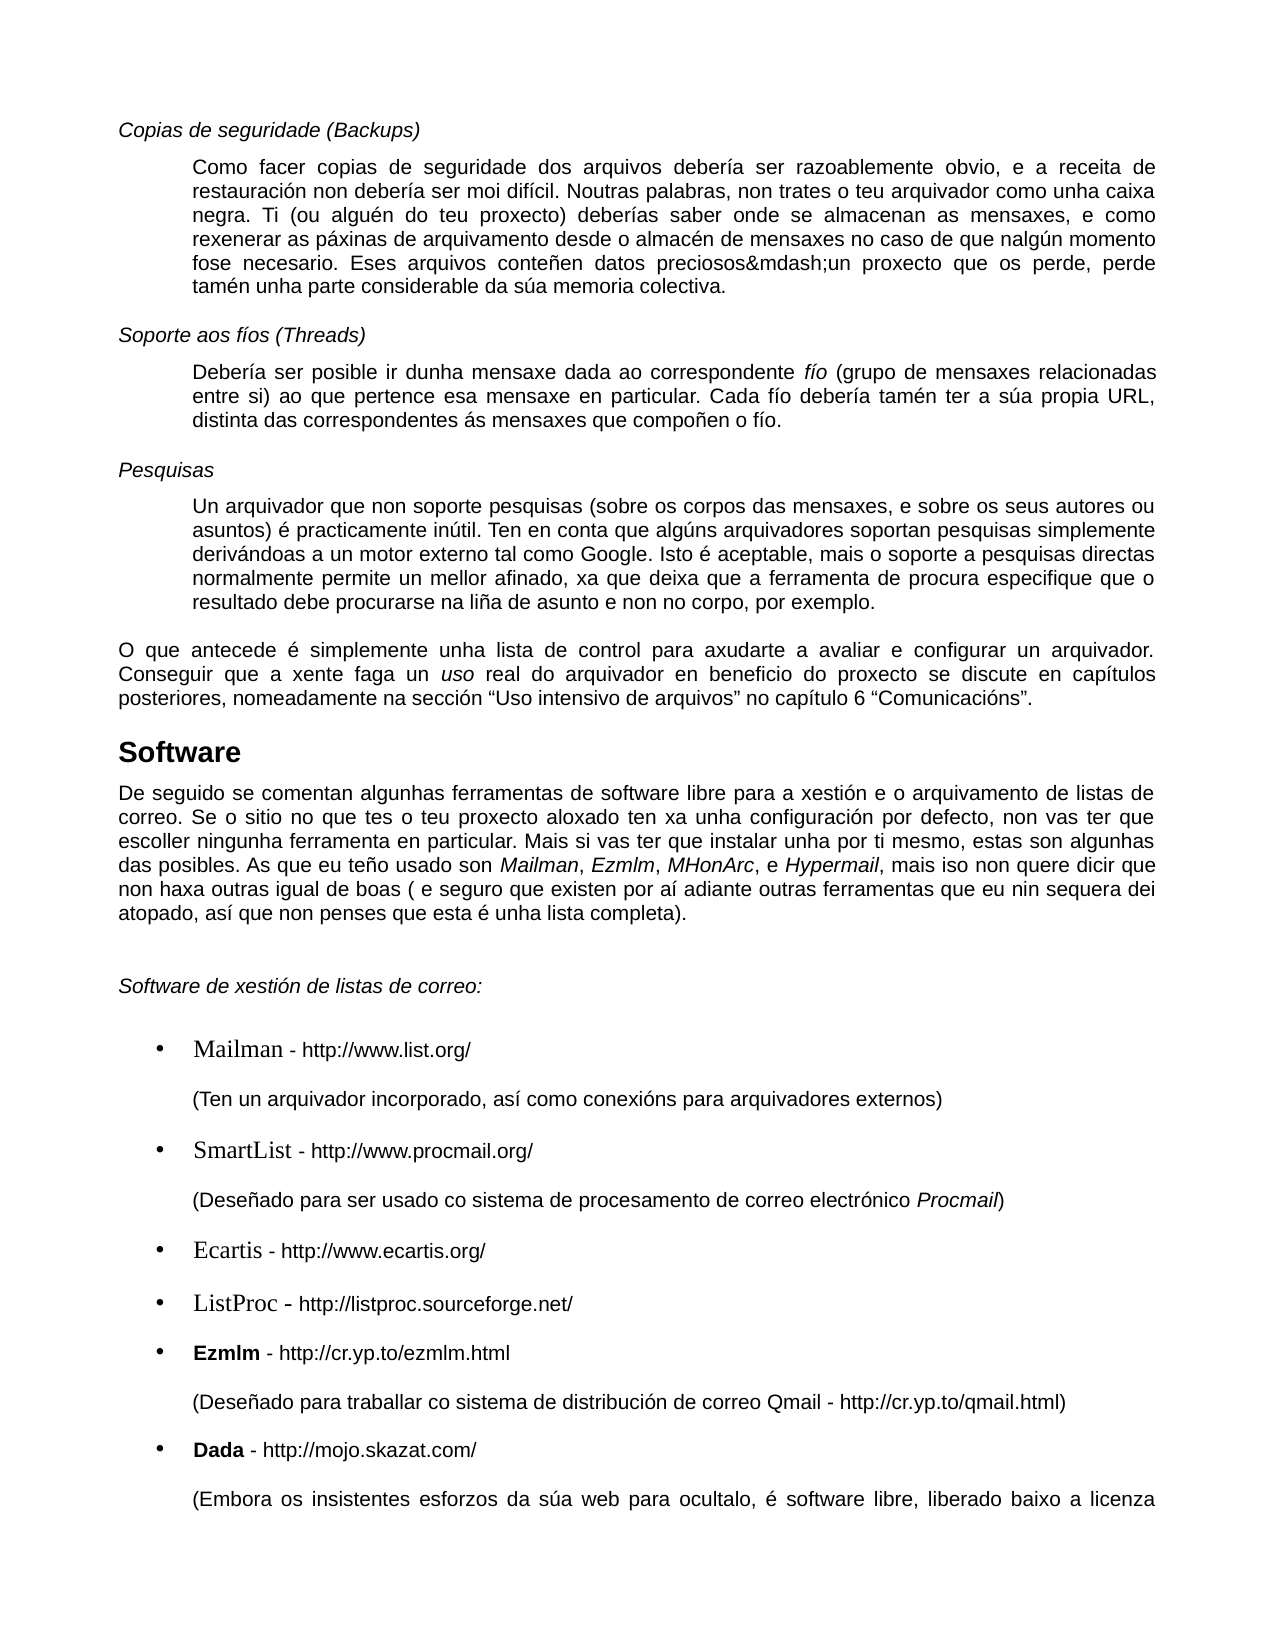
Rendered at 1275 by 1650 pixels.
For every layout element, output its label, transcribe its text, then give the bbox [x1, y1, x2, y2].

text De seguido se comentan algunhas ferramentas de software libre para a xestión e o arquivamento de listas de correo. Se o sitio no que tes o teu proxecto aloxado ten xa unha configuración por defecto, non vas ter que escoller ningunha ferramenta en particular. Mais si vas ter que instalar unha por ti mesmo, estas son algunhas das posibles. As que eu teño usado son Mailman, Ezmlm, MHonArc, e Hypermail, mais iso non quere dicir que non haxa outras igual de boas ( e seguro que existen por aí adiante outras ferramentas que eu nin sequera dei atopado, así que non penses que esta é unha lista completa). [118, 781, 1157, 925]
text (Deseñado para traballar co sistema de distribución de correo Qmail - http://cr.yp.to/qmail.html) [192, 1390, 1157, 1414]
subtitle Copias de seguridade (Backups) [118, 118, 1157, 142]
subtitle Soporte aos fíos (Threads) [118, 323, 1157, 347]
text Un arquivador que non soporte pesquisas (sobre os corpos das mensaxes, e sobre os seus autores ou asuntos) é practicamente inútil. Ten en conta que algúns arquivadores soportan pesquisas simplemente derivándoas a un motor externo tal como Google. Isto é aceptable, mais o soporte a pesquisas directas normalmente permite un mellor afinado, xa que deixa que a ferramenta de procura especifique que o resultado debe procurarse na liña de asunto e non no corpo, por exemplo. [192, 494, 1157, 614]
text Como facer copias de seguridade dos arquivos debería ser razoablemente obvio, e a receita de restauración non debería ser moi difícil. Noutras palabras, non trates o teu arquivador como unha caixa negra. Ti (ou alguén do teu proxecto) deberías saber onde se almacenan as mensaxes, e como rexenerar as páxinas de arquivamento desde o almacén de mensaxes no caso de que nalgún momento fose necesario. Eses arquivos conteñen datos preciosos&mdash;un proxecto que os perde, perde tamén unha parte considerable da súa memoria colectiva. [192, 154, 1157, 298]
list Dada - http://mojo.skazat.com/ [156, 1438, 1157, 1463]
list ListProc - http://listproc.sourceforge.net/ [156, 1288, 1157, 1317]
list Ezmlm - http://cr.yp.to/ezmlm.html [156, 1341, 1157, 1366]
subtitle Software [118, 735, 1157, 768]
text Debería ser posible ir dunha mensaxe dada ao correspondente fío (grupo de mensaxes relacionadas entre si) ao que pertence esa mensaxe en particular. Cada fío debería tamén ter a súa propia URL, distinta das correspondentes ás mensaxes que compoñen o fío. [192, 360, 1157, 432]
subtitle Software de xestión de listas de correo: [118, 974, 1157, 998]
text O que antecede é simplemente unha lista de control para axudarte a avaliar e configurar un arquivador. Conseguir que a xente faga un uso real do arquivador en beneficio do proxecto se discute en capítulos posteriores, nomeadamente na sección “Uso intensivo de arquivos” no capítulo 6 “Comunicacións”. [118, 638, 1157, 710]
list SmartList - http://www.procmail.org/ [156, 1135, 1157, 1163]
list Ecartis - http://www.ecartis.org/ [156, 1235, 1157, 1264]
text (Ten un arquivador incorporado, así como conexións para arquivadores externos) [192, 1087, 1157, 1111]
subtitle Pesquisas [118, 457, 1157, 482]
text (Deseñado para ser usado co sistema de procesamento de correo electrónico Procmail) [192, 1187, 1157, 1211]
text (Embora os insistentes esforzos da súa web para ocultalo, é software libre, liberado baixo a licenza [192, 1487, 1157, 1511]
list Mailman - http://www.list.org/ [156, 1034, 1157, 1063]
